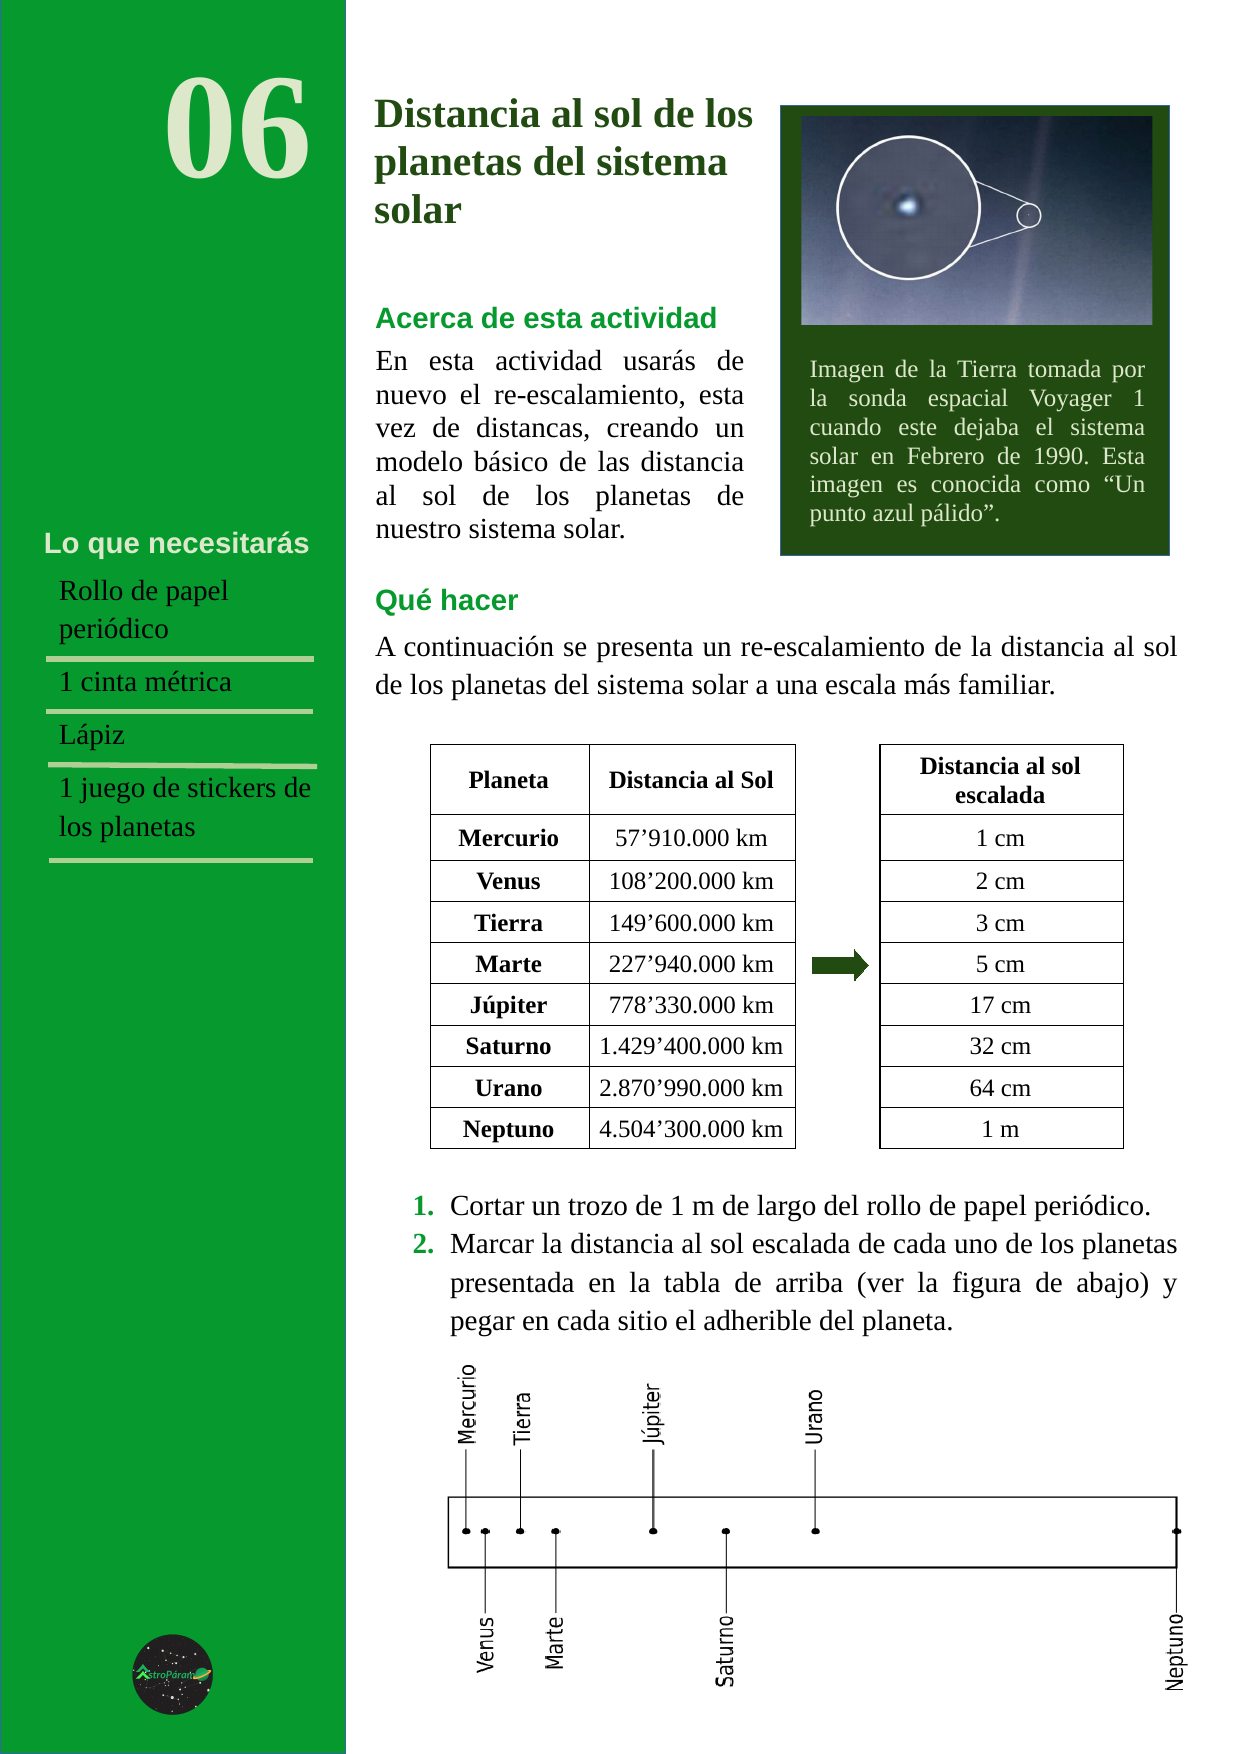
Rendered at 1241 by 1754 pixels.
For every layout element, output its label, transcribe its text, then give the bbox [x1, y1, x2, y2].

table_cell Marte [431, 943, 589, 983]
picture [131, 1633, 214, 1716]
picture [447, 1365, 1188, 1690]
table_cell Júpiter [431, 984, 589, 1024]
table_header Distancia al Sol [590, 745, 795, 814]
table_cell 17 cm [881, 984, 1123, 1024]
table_cell 32 cm [881, 1026, 1123, 1066]
text A continuación se presenta un re-escalamiento de la distancia al sol de los planetas del sistema solar a una escala más familiar. [375, 629, 1179, 701]
table_cell 1 cm [881, 815, 1123, 859]
list Cortar un trozo de 1 m de largo del rollo de papel periódico. [412, 1188, 1179, 1221]
table_cell [796, 1025, 879, 1066]
table_header [796, 744, 879, 814]
table_cell 2 cm [881, 861, 1123, 901]
table_cell Neptuno [431, 1108, 589, 1148]
table_cell Urano [431, 1067, 589, 1107]
table_cell 5 cm [881, 943, 1123, 983]
table_cell 108’200.000 km [590, 861, 795, 901]
table_header Distancia al sol escalada [881, 745, 1123, 814]
table_cell 1.429’400.000 km [590, 1026, 795, 1066]
table_cell 4.504’300.000 km [590, 1108, 795, 1148]
table_cell [796, 901, 879, 1024]
table_cell [796, 1066, 879, 1107]
table_cell 778’330.000 km [590, 984, 795, 1024]
table_cell 2.870’990.000 km [590, 1067, 795, 1107]
table_cell [796, 860, 879, 901]
list Marcar la distancia al sol escalada de cada uno de los planetas presentada en la tabla de arriba (ver la figura de abajo) y pegar en cada sitio el adherible del planeta. [412, 1226, 1179, 1337]
table_cell 1 m [881, 1108, 1123, 1148]
picture [801, 116, 1153, 325]
table_cell [796, 1107, 879, 1148]
table_cell 64 cm [881, 1067, 1123, 1107]
subtitle Qué hacer [375, 582, 1179, 616]
table_header Planeta [431, 745, 589, 814]
table_cell 57’910.000 km [590, 815, 795, 859]
table_cell Saturno [431, 1026, 589, 1066]
table_cell Venus [431, 861, 589, 901]
table_cell [796, 814, 879, 859]
table_cell Tierra [431, 902, 589, 942]
table_cell Mercurio [431, 815, 589, 859]
table_cell 227’940.000 km [590, 943, 795, 983]
subtitle Acerca de esta actividad [375, 301, 780, 335]
table_cell 3 cm [881, 902, 1123, 942]
table_cell 149’600.000 km [590, 902, 795, 942]
